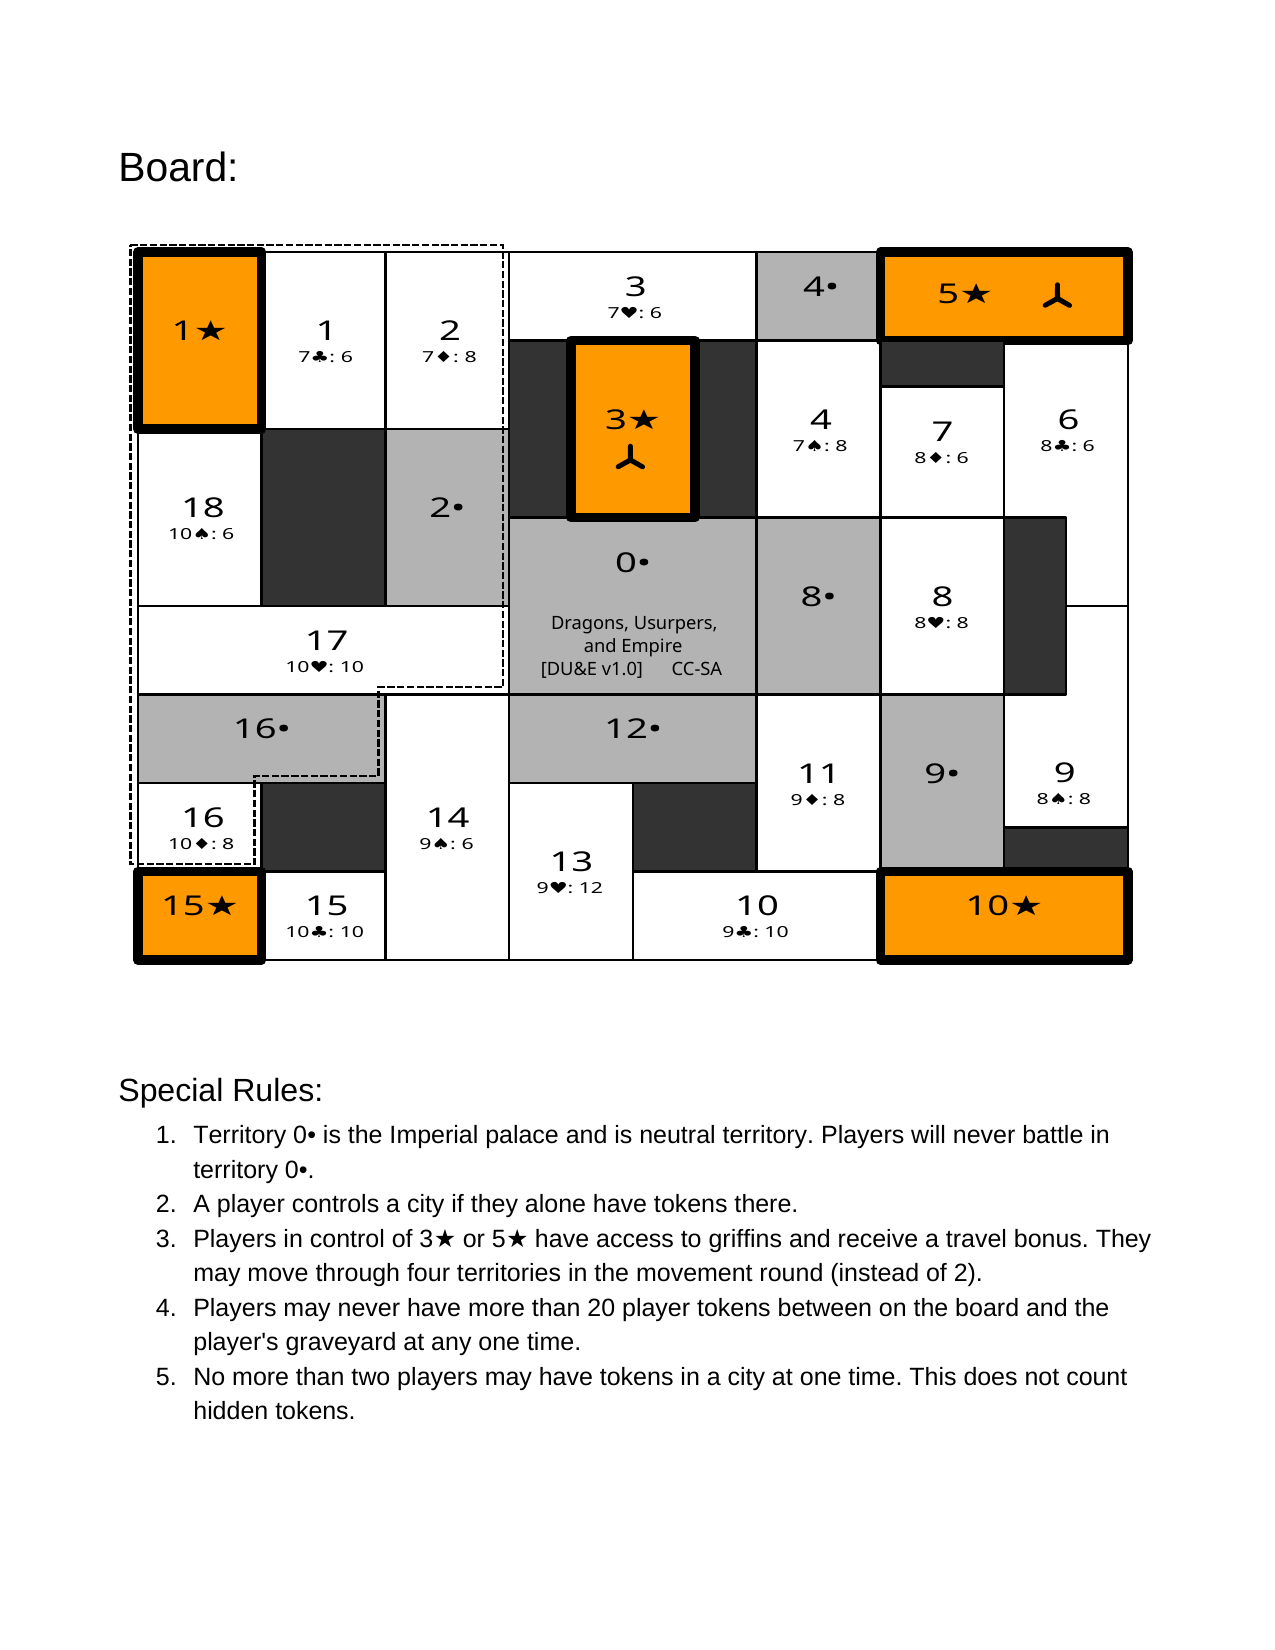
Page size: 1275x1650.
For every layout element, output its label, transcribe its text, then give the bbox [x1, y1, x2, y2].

list A player controls a city if they alone have tokens there. [156, 1189, 1157, 1218]
list Territory 0• is the Imperial palace and is neutral territory. Players will never battle in territory 0•. [156, 1121, 1157, 1184]
subtitle Board: [118, 143, 1157, 190]
subtitle Special Rules: [118, 1071, 1157, 1108]
list Players in control of 3★ or 5★ have access to griffins and receive a travel bonus. They may move through four territories in the movement round (instead of 2). [156, 1224, 1157, 1287]
list No more than two players may have tokens in a city at one time. This does not count hidden tokens. [156, 1362, 1157, 1425]
list Players may never have more than 20 player tokens between on the board and the player's graveyard at any one time. [156, 1293, 1157, 1356]
